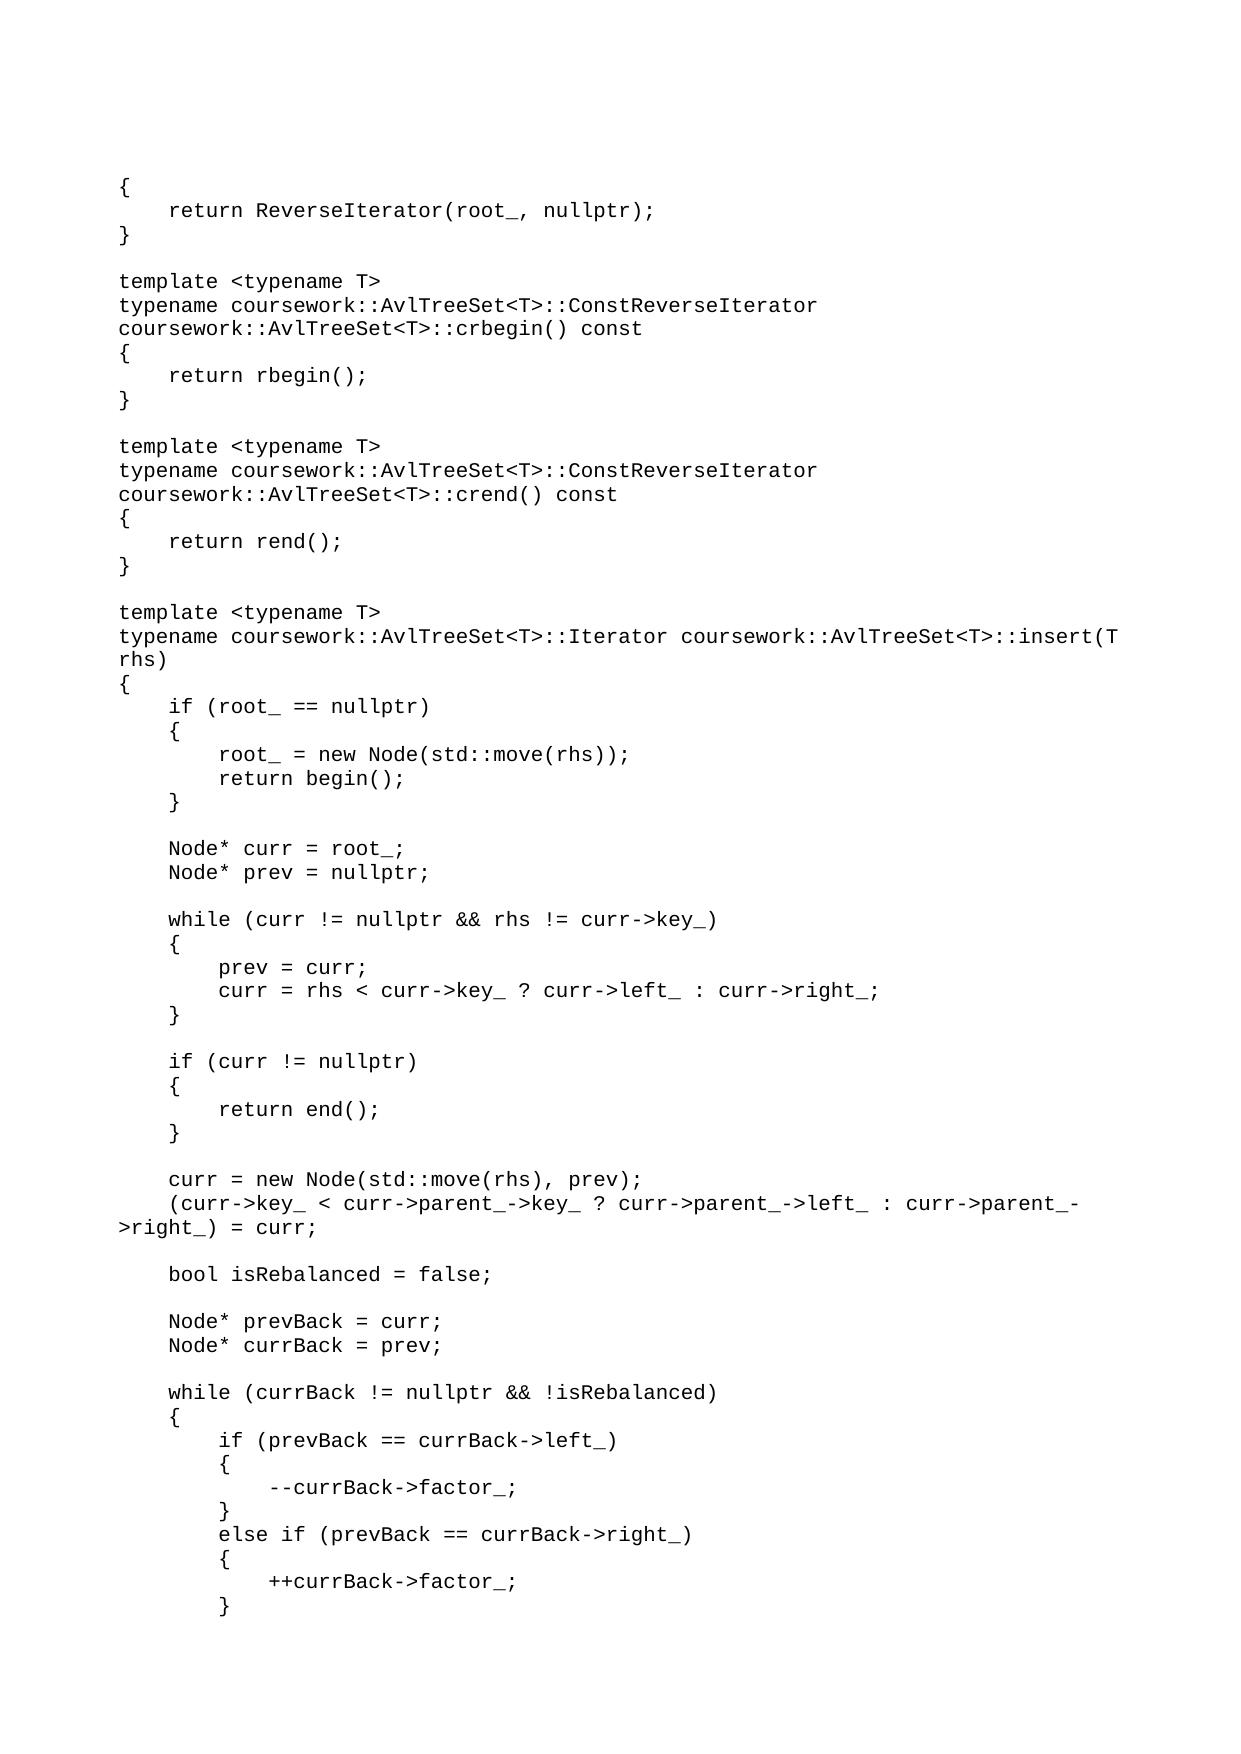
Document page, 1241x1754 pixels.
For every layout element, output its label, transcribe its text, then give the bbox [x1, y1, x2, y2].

text typename coursework::AvlTreeSet<T>::Iterator coursework::AvlTreeSet<T>::insert(T rhs) [118, 626, 1122, 673]
text (curr->key_ < curr->parent_->key_ ? curr->parent_->left_ : curr->parent_->right_) = curr; [118, 1193, 1122, 1240]
text Node* prev = nullptr; [118, 862, 1122, 886]
text { [118, 1406, 1122, 1429]
text ++currBack->factor_; [118, 1571, 1122, 1595]
text } [118, 1595, 1122, 1619]
text } [118, 1122, 1122, 1146]
text { [118, 176, 1122, 200]
text return ReverseIterator(root_, nullptr); [118, 200, 1122, 224]
text if (curr != nullptr) [118, 1051, 1122, 1075]
text return rend(); [118, 531, 1122, 555]
text { [118, 1548, 1122, 1571]
text template <typename T> [118, 602, 1122, 626]
text { [118, 933, 1122, 957]
text } [118, 1004, 1122, 1028]
text if (prevBack == currBack->left_) [118, 1429, 1122, 1453]
text else if (prevBack == currBack->right_) [118, 1524, 1122, 1548]
text template <typename T> [118, 436, 1122, 460]
text { [118, 342, 1122, 366]
text --currBack->factor_; [118, 1477, 1122, 1501]
text { [118, 720, 1122, 744]
text return begin(); [118, 767, 1122, 791]
text Node* curr = root_; [118, 838, 1122, 862]
text curr = rhs < curr->key_ ? curr->left_ : curr->right_; [118, 980, 1122, 1004]
text template <typename T> [118, 271, 1122, 294]
text while (currBack != nullptr && !isRebalanced) [118, 1382, 1122, 1406]
text root_ = new Node(std::move(rhs)); [118, 744, 1122, 767]
text Node* prevBack = curr; [118, 1311, 1122, 1335]
text prev = curr; [118, 957, 1122, 980]
text } [118, 389, 1122, 413]
text bool isRebalanced = false; [118, 1264, 1122, 1288]
text if (root_ == nullptr) [118, 697, 1122, 720]
text { [118, 673, 1122, 697]
text } [118, 555, 1122, 578]
text } [118, 791, 1122, 815]
text { [118, 1075, 1122, 1098]
text while (curr != nullptr && rhs != curr->key_) [118, 909, 1122, 933]
text return end(); [118, 1098, 1122, 1122]
text { [118, 1453, 1122, 1477]
text } [118, 1501, 1122, 1524]
text } [118, 224, 1122, 247]
text typename coursework::AvlTreeSet<T>::ConstReverseIterator coursework::AvlTreeSet<T>::crbegin() const [118, 294, 1122, 342]
text Node* currBack = prev; [118, 1335, 1122, 1359]
text typename coursework::AvlTreeSet<T>::ConstReverseIterator coursework::AvlTreeSet<T>::crend() const [118, 460, 1122, 507]
text curr = new Node(std::move(rhs), prev); [118, 1169, 1122, 1193]
text { [118, 507, 1122, 531]
text return rbegin(); [118, 366, 1122, 389]
